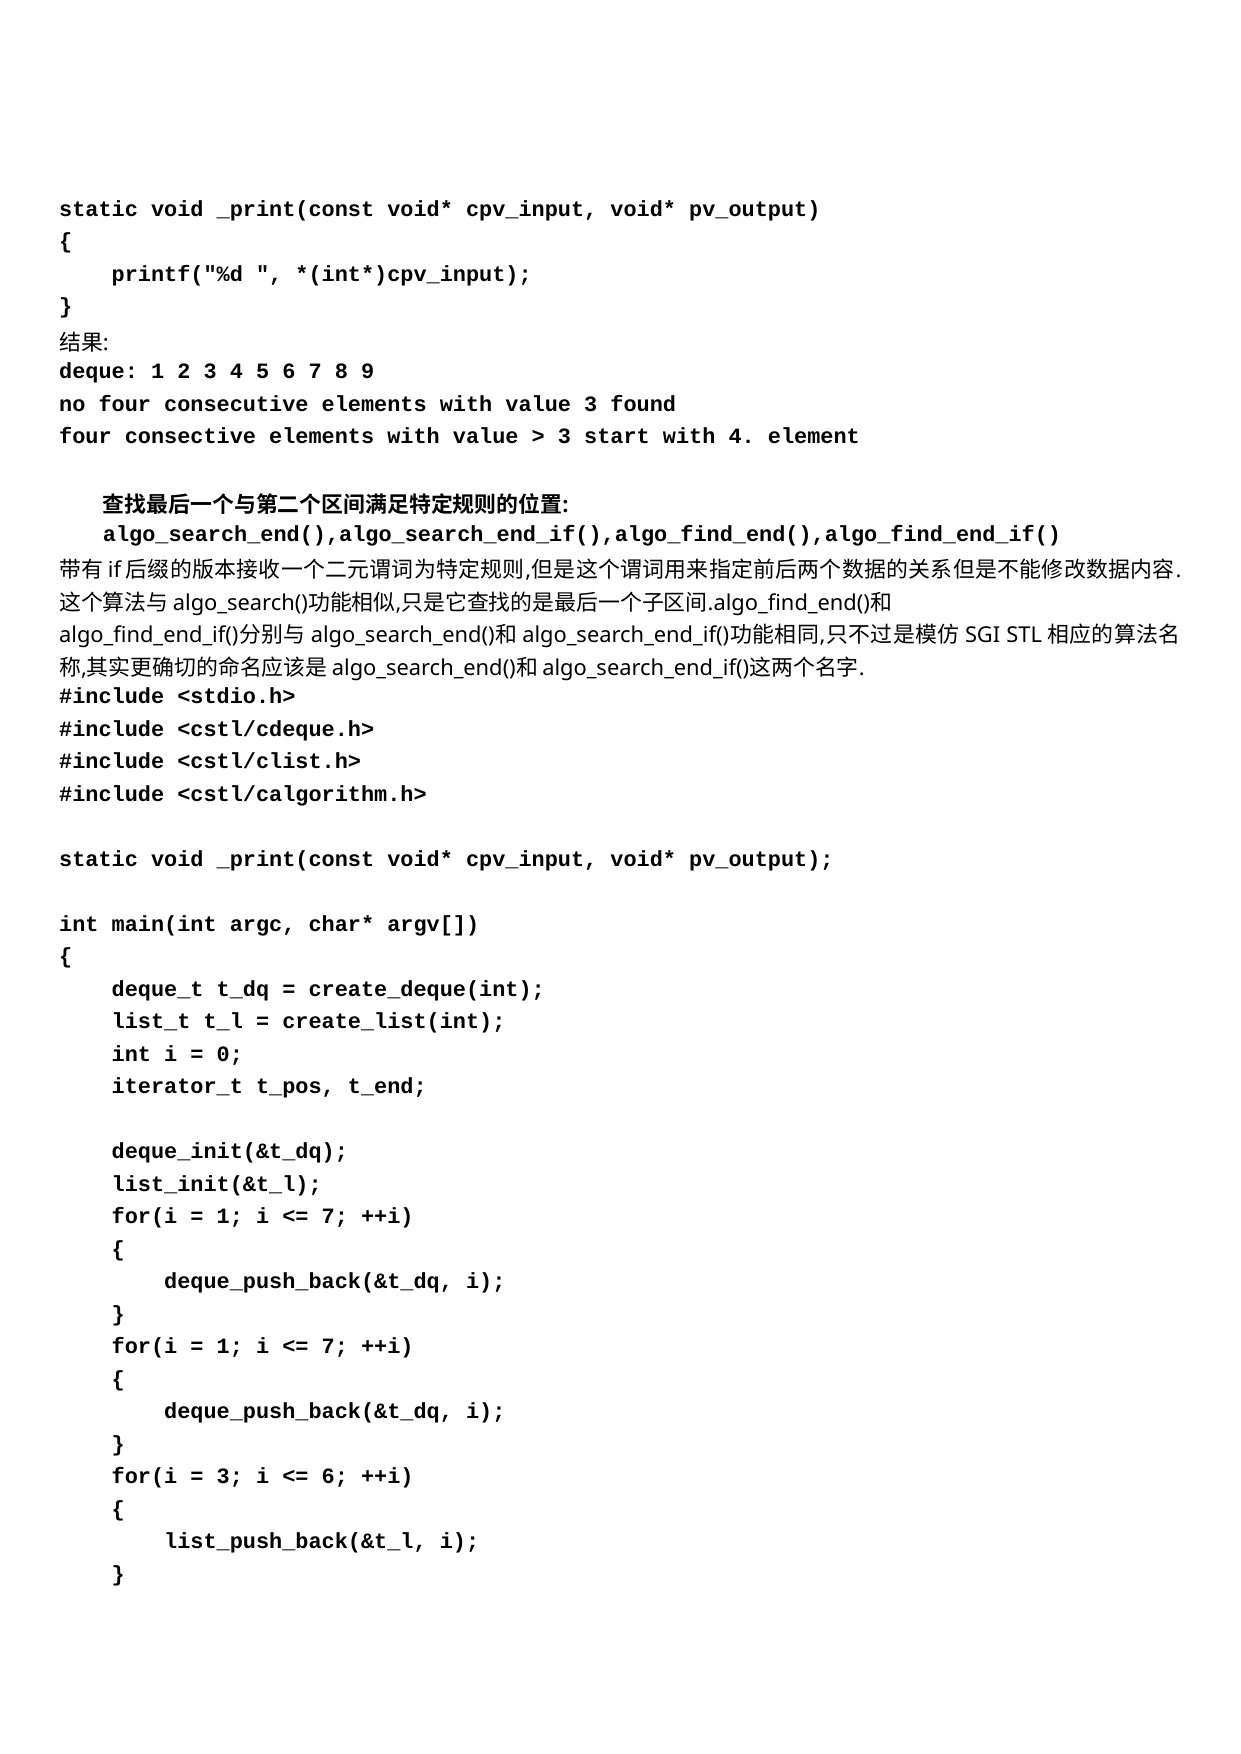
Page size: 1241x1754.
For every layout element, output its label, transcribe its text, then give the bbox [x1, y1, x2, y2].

text static void _print(const void* cpv_input, void* pv_output); [59, 844, 1181, 877]
text #include <cstl/clist.h> [59, 747, 1181, 779]
text { [59, 1234, 1181, 1267]
text algo_search_end(),algo_search_end_if(),algo_find_end(),algo_find_end_if() [59, 519, 1181, 552]
text for(i = 1; i <= 7; ++i) [59, 1202, 1181, 1234]
text int main(int argc, char* argv[]) [59, 909, 1181, 942]
text algo_find_end_if()分别与algo_search_end()和algo_search_end_if()功能相同,只不过是模仿SGI STL相应的算法名称,其实更确切的命名应该是algo_search_end()和algo_search_end_if()这两个名字. [59, 617, 1181, 682]
text printf("%d ", *(int*)cpv_input); [59, 259, 1181, 292]
text 带有if后缀的版本接收一个二元谓词为特定规则,但是这个谓词用来指定前后两个数据的关系但是不能修改数据内容.这个算法与algo_search()功能相似,只是它查找的是最后一个子区间.algo_find_end()和 [59, 552, 1181, 617]
text #include <cstl/cdeque.h> [59, 714, 1181, 747]
text list_push_back(&t_l, i); [59, 1527, 1181, 1559]
text iterator_t t_pos, t_end; [59, 1072, 1181, 1104]
text for(i = 3; i <= 6; ++i) [59, 1462, 1181, 1494]
text for(i = 1; i <= 7; ++i) [59, 1332, 1181, 1364]
text 结果: [59, 324, 1181, 357]
text int i = 0; [59, 1039, 1181, 1072]
text { [59, 227, 1181, 259]
text list_t t_l = create_list(int); [59, 1007, 1181, 1039]
text { [59, 1494, 1181, 1527]
text { [59, 1364, 1181, 1397]
text no four consecutive elements with value 3 found [59, 389, 1181, 422]
text { [59, 942, 1181, 974]
text } [59, 292, 1181, 324]
text deque_push_back(&t_dq, i); [59, 1397, 1181, 1429]
text #include <cstl/calgorithm.h> [59, 779, 1181, 812]
text list_init(&t_l); [59, 1169, 1181, 1202]
text } [59, 1299, 1181, 1332]
text deque_t t_dq = create_deque(int); [59, 974, 1181, 1007]
text four consective elements with value > 3 start with 4. element [59, 422, 1181, 454]
text #include <stdio.h> [59, 682, 1181, 714]
text 查找最后一个与第二个区间满足特定规则的位置: [59, 487, 1181, 519]
text deque_push_back(&t_dq, i); [59, 1267, 1181, 1299]
text static void _print(const void* cpv_input, void* pv_output) [59, 194, 1181, 227]
text deque_init(&t_dq); [59, 1137, 1181, 1169]
text } [59, 1429, 1181, 1462]
text } [59, 1559, 1181, 1592]
text deque: 1 2 3 4 5 6 7 8 9 [59, 357, 1181, 389]
